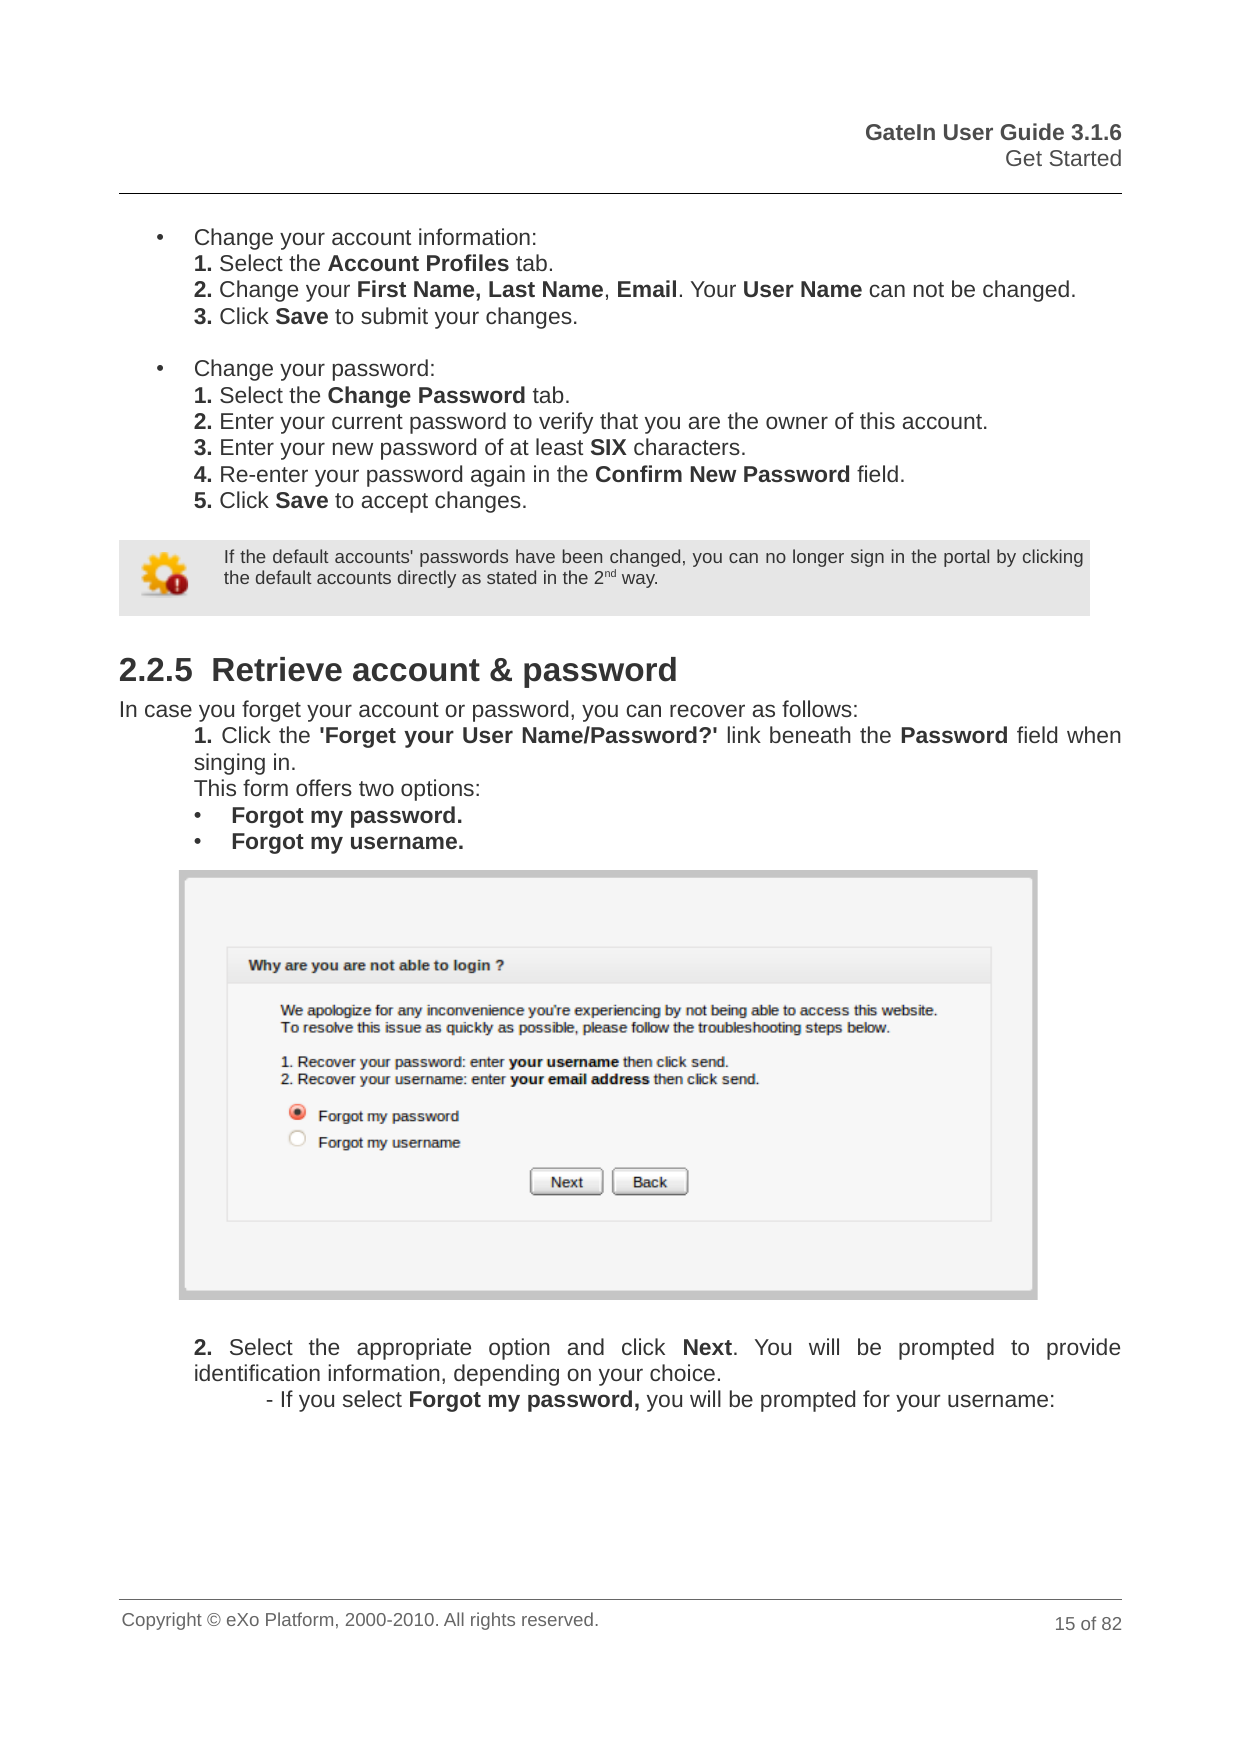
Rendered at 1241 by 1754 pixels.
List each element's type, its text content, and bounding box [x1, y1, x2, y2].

list 3. Enter your new password of at least SIX characters. [156, 434, 1122, 461]
list 5. Click Save to accept changes. [156, 487, 1122, 513]
list This form offers two options: [156, 775, 1122, 802]
list 4. Re-enter your password again in the Confirm New Password field. [156, 461, 1122, 487]
list 1. Select the Account Profiles tab. [156, 250, 1122, 276]
list - If you select Forgot my password, you will be prompted for your username: [45, 1386, 1122, 1413]
list 2. Change your First Name, Last Name, Email. Your User Name can not be changed. [156, 276, 1122, 303]
list Forgot my password. [193, 802, 1122, 828]
text In case you forget your account or password, you can recover as follows: [118, 696, 1122, 722]
table_header [119, 598, 217, 616]
list 2. Enter your current password to verify that you are the owner of this account. [156, 408, 1122, 434]
list 1. Click the 'Forget your User Name/Password?' link beneath the Password field when singing in. [156, 722, 1122, 775]
list 2. Select the appropriate option and click Next. You will be prompted to provide identification information, depending on your choice. [156, 1334, 1122, 1386]
picture [141, 552, 189, 598]
table_header If the default accounts' passwords have been changed, you can no longer sign in the portal by clicking the default accounts directly as stated in the 2nd way. [217, 540, 1090, 616]
list Change your account information: [156, 223, 1122, 250]
picture [178, 870, 1038, 1300]
list Change your password: [156, 355, 1122, 382]
list Forgot my username. [193, 828, 1122, 854]
table_header [119, 540, 217, 597]
list 1. Select the Change Password tab. [156, 382, 1122, 408]
subtitle Retrieve account & password [118, 650, 1122, 689]
list 3. Click Save to submit your changes. [156, 303, 1122, 329]
